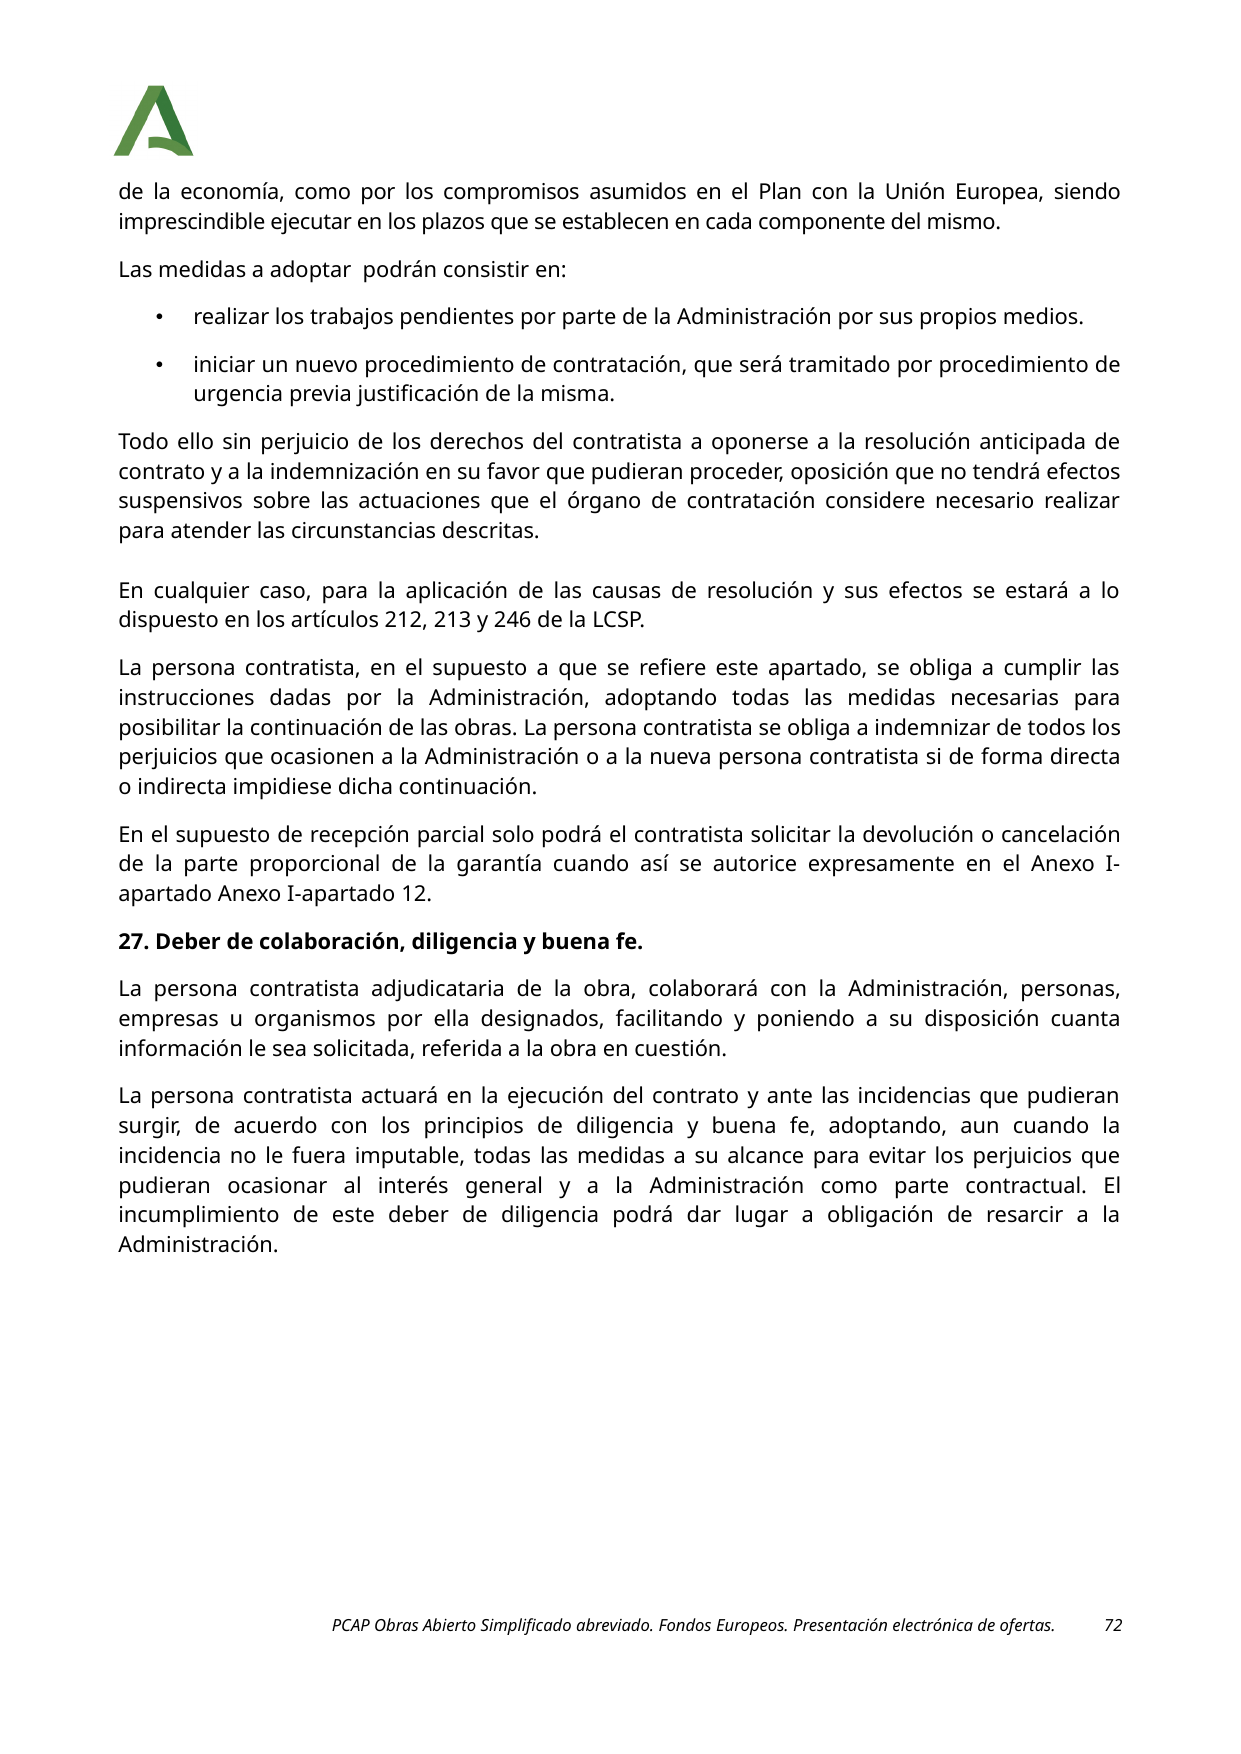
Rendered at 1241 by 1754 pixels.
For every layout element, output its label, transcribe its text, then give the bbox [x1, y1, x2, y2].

text La persona contratista actuará en la ejecución del contrato y ante las incidencias que pudieran surgir, de acuerdo con los principios de diligencia y buena fe, adoptando, aun cuando la incidencia no le fuera imputable, todas las medidas a su alcance para evitar los perjuicios que pudieran ocasionar al interés general y a la Administración como parte contractual. El incumplimiento de este deber de diligencia podrá dar lugar a obligación de resarcir a la Administración. [118, 1080, 1122, 1259]
picture [109, 81, 198, 160]
list realizar los trabajos pendientes por parte de la Administración por sus propios medios. [156, 301, 1122, 331]
text La persona contratista, en el supuesto a que se refiere este apartado, se obliga a cumplir las instrucciones dadas por la Administración, adoptando todas las medidas necesarias para posibilitar la continuación de las obras. La persona contratista se obliga a indemnizar de todos los perjuicios que ocasionen a la Administración o a la nueva persona contratista si de forma directa o indirecta impidiese dicha continuación. [118, 652, 1122, 801]
text de la economía, como por los compromisos asumidos en el Plan con la Unión Europea, siendo imprescindible ejecutar en los plazos que se establecen en cada componente del mismo. [118, 176, 1122, 236]
text La persona contratista adjudicataria de la obra, colaborará con la Administración, personas, empresas u organismos por ella designados, facilitando y poniendo a su disposición cuanta información le sea solicitada, referida a la obra en cuestión. [118, 973, 1122, 1062]
subtitle 27. Deber de colaboración, diligencia y buena fe. [118, 926, 1122, 955]
text En cualquier caso, para la aplicación de las causas de resolución y sus efectos se estará a lo dispuesto en los artículos 212, 213 y 246 de la LCSP. [118, 574, 1122, 634]
text En el supuesto de recepción parcial solo podrá el contratista solicitar la devolución o cancelación de la parte proporcional de la garantía cuando así se autorice expresamente en el Anexo I-apartado Anexo I-apartado 12. [118, 818, 1122, 908]
list iniciar un nuevo procedimiento de contratación, que será tramitado por procedimiento de urgencia previa justificación de la misma. [156, 349, 1122, 408]
text Las medidas a adoptar podrán consistir en: [118, 254, 1122, 283]
list Todo ello sin perjuicio de los derechos del contratista a oponerse a la resolución anticipada de contrato y a la indemnización en su favor que pudieran proceder, oposición que no tendrá efectos suspensivos sobre las actuaciones que el órgano de contratación considere necesario realizar para atender las circunstancias descritas. [118, 426, 1122, 545]
